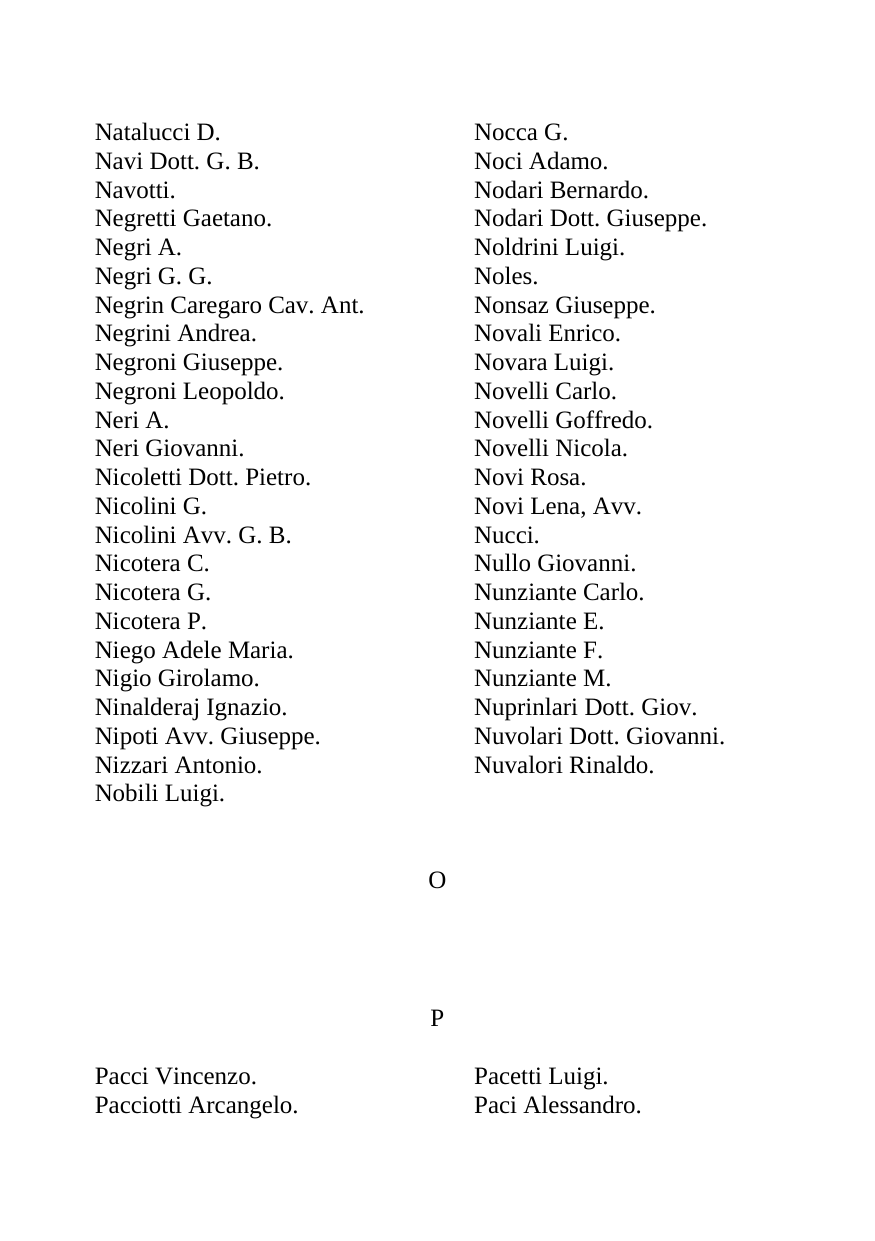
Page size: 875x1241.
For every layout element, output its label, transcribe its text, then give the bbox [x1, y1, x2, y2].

text Nullo Giovanni. [474, 548, 779, 577]
text Nocca G. [474, 117, 779, 146]
text O [94, 865, 779, 893]
text Novi Lena, Avv. [474, 491, 779, 520]
text Nunziante M. [474, 663, 779, 692]
text Negri A. [94, 232, 400, 261]
text Natalucci D. [94, 117, 400, 146]
text Novara Luigi. [474, 347, 779, 376]
text Nucci. [474, 520, 779, 548]
text Noci Adamo. [474, 146, 779, 175]
text Negroni Leopoldo. [94, 376, 400, 405]
text Nunziante F. [474, 635, 779, 663]
text Novelli Nicola. [474, 433, 779, 462]
text Pacciotti Arcangelo. [94, 1090, 400, 1118]
text Noles. [474, 261, 779, 290]
text Nicotera C. [94, 548, 400, 577]
text Nuvolari Dott. Giovanni. [474, 721, 779, 750]
text Nobili Luigi. [94, 778, 400, 807]
text Nuprinlari Dott. Giov. [474, 692, 779, 721]
text Nodari Dott. Giuseppe. [474, 203, 779, 232]
text Nizzari Antonio. [94, 750, 400, 778]
text Nicotera G. [94, 577, 400, 606]
text Navi Dott. G. B. [94, 146, 400, 175]
text Novelli Goffredo. [474, 405, 779, 433]
text Nigio Girolamo. [94, 663, 400, 692]
text Nunziante E. [474, 606, 779, 635]
text Nuvalori Rinaldo. [474, 750, 779, 778]
text P [94, 1003, 779, 1032]
text Neri A. [94, 405, 400, 433]
text Pacetti Luigi. [474, 1061, 779, 1090]
text Nicoletti Dott. Pietro. [94, 462, 400, 491]
text Pacci Vincenzo. [94, 1061, 400, 1090]
text Novali Enrico. [474, 318, 779, 347]
text Negretti Gaetano. [94, 203, 400, 232]
text Novi Rosa. [474, 462, 779, 491]
text Navotti. [94, 175, 400, 203]
text Nicotera P. [94, 606, 400, 635]
text Novelli Carlo. [474, 376, 779, 405]
text Nicolini G. [94, 491, 400, 520]
text Negrin Caregaro Cav. Ant. [94, 290, 400, 318]
text Nonsaz Giuseppe. [474, 290, 779, 318]
text Negrini Andrea. [94, 318, 400, 347]
text Neri Giovanni. [94, 433, 400, 462]
text Negroni Giuseppe. [94, 347, 400, 376]
text Niego Adele Maria. [94, 635, 400, 663]
text Paci Alessandro. [474, 1090, 779, 1118]
text Nodari Bernardo. [474, 175, 779, 203]
text Nicolini Avv. G. B. [94, 520, 400, 548]
text Nunziante Carlo. [474, 577, 779, 606]
text Ninalderaj Ignazio. [94, 692, 400, 721]
text Noldrini Luigi. [474, 232, 779, 261]
text Nipoti Avv. Giuseppe. [94, 721, 400, 750]
text Negri G. G. [94, 261, 400, 290]
